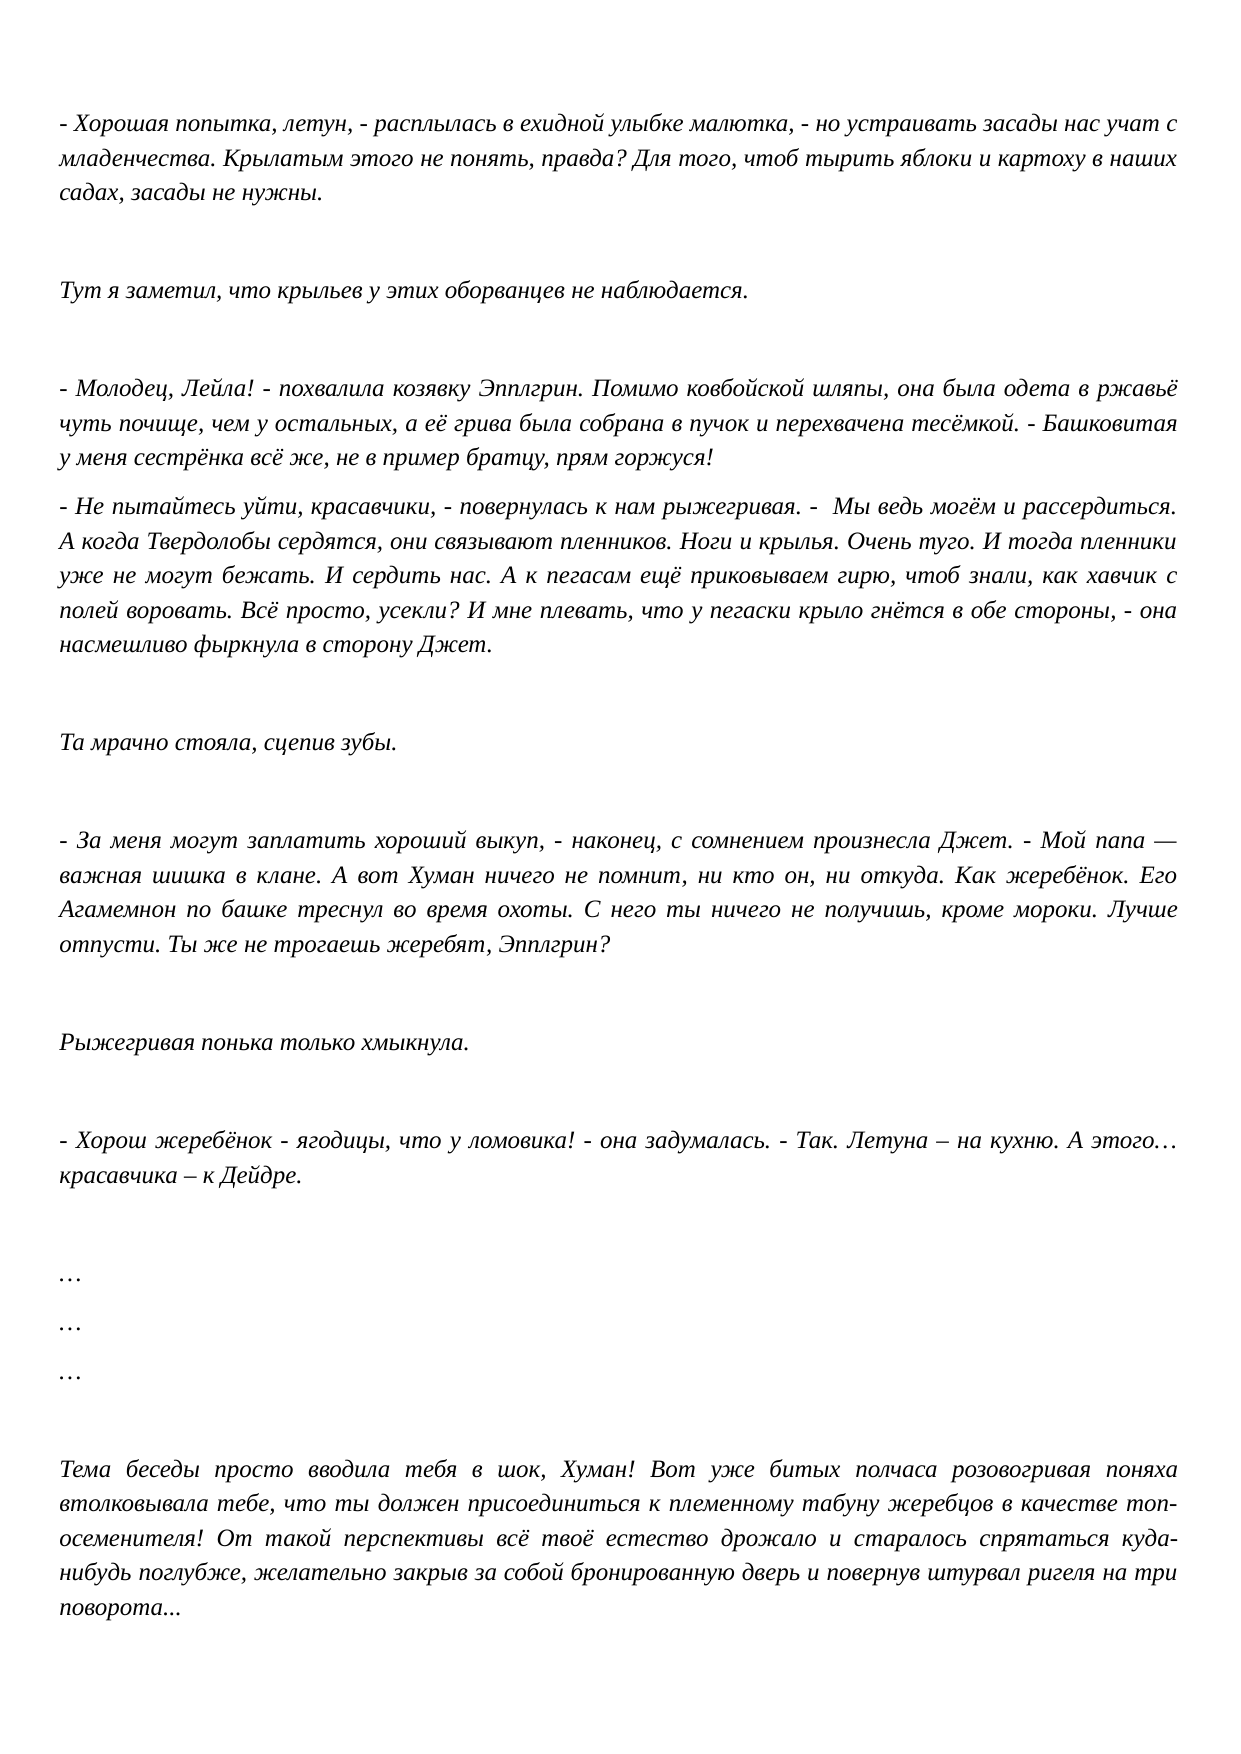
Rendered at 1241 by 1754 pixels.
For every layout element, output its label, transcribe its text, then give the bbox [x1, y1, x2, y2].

text - Не пытайтесь уйти, красавчики, - повернулась к нам рыжегривая. - Мы ведь могём и рассердиться. А когда Твердолобы сердятся, они связывают пленников. Ноги и крылья. Очень туго. И тогда пленники уже не могут бежать. И сердить нас. А к пегасам ещё приковываем гирю, чтоб знали, как хавчик с полей воровать. Всё просто, усекли? И мне плевать, что у пегаски крыло гнётся в обе стороны, - она насмешливо фыркнула в сторону Джет. [59, 491, 1181, 658]
text - Хорошая попытка, летун, - расплылась в ехидной улыбке малютка, - но устраивать засады нас учат с младенчества. Крылатым этого не понять, правда? Для того, чтоб тырить яблоки и картоху в наших садах, засады не нужны. [59, 108, 1181, 206]
text … [59, 1258, 1181, 1287]
text - За меня могут заплатить хороший выкуп, - наконец, с сомнением произнесла Джет. - Мой папа — важная шишка в клане. А вот Хуман ничего не помнит, ни кто он, ни откуда. Как жеребёнок. Его Агамемнон по башке треснул во время охоты. С него ты ничего не получишь, кроме мороки. Лучше отпусти. Ты же не трогаешь жеребят, Эпплгрин? [59, 826, 1181, 958]
text Тут я заметил, что крыльев у этих оборванцев не наблюдается. [59, 275, 1181, 304]
text … [59, 1356, 1181, 1385]
text Рыжегривая понька только хмыкнула. [59, 1027, 1181, 1056]
text - Хорош жеребёнок - ягодицы, что у ломовика! - она задумалась. - Так. Летуна – на кухню. А этого… красавчика – к Дейдре. [59, 1125, 1181, 1188]
text … [59, 1307, 1181, 1336]
text Тема беседы просто вводила тебя в шок, Хуман! Вот уже битых полчаса розовогривая поняха втолковывала тебе, что ты должен присоединиться к племенному табуну жеребцов в качестве топ-осеменителя! От такой перспективы всё твоё естество дрожало и старалось спрятаться куда-нибудь поглубже, желательно закрыв за собой бронированную дверь и повернув штурвал ригеля на три поворота... [59, 1454, 1181, 1621]
text - Молодец, Лейла! - похвалила козявку Эпплгрин. Помимо ковбойской шляпы, она была одета в ржавьё чуть почище, чем у остальных, а её грива была собрана в пучок и перехвачена тесёмкой. - Башковитая у меня сестрёнка всё же, не в пример братцу, прям горжуся! [59, 373, 1181, 471]
text Та мрачно стояла, сцепив зубы. [59, 727, 1181, 756]
